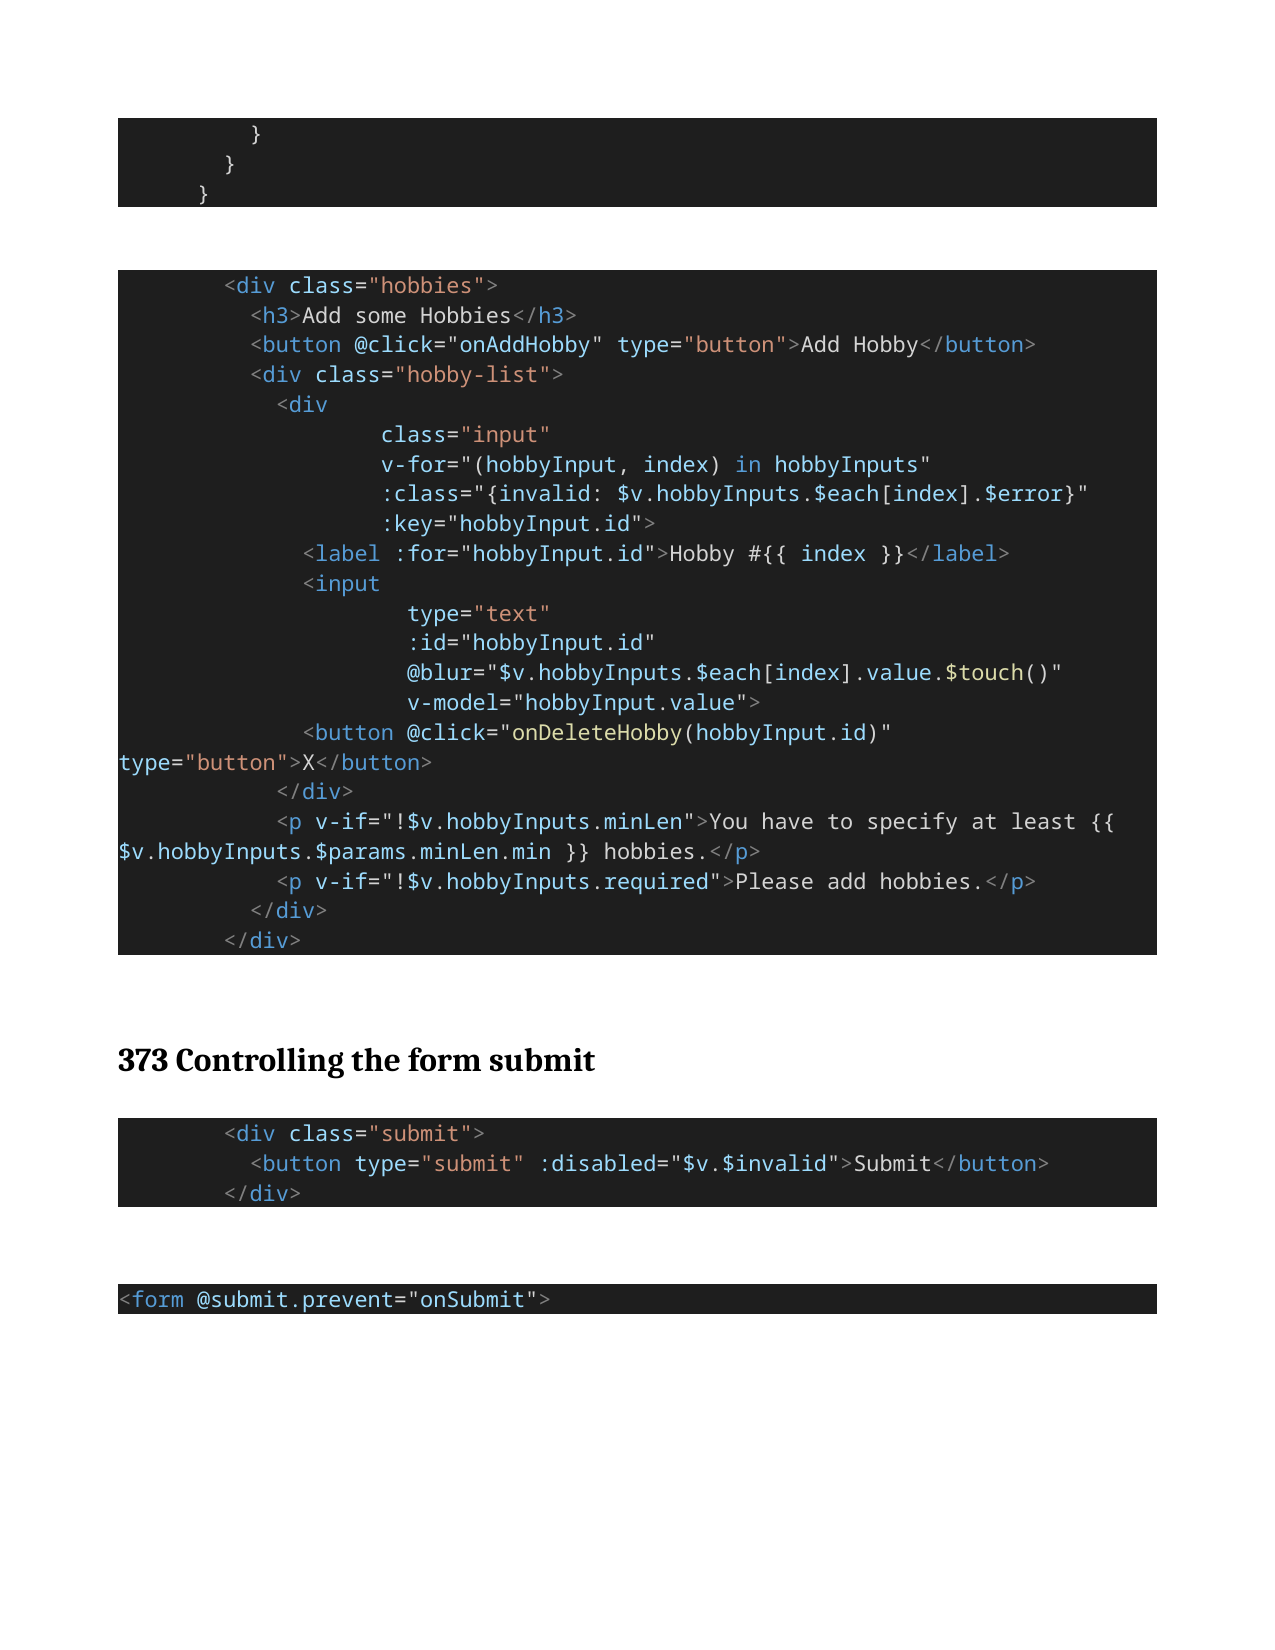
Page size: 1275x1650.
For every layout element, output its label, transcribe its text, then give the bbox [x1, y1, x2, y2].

text :key="hobbyInput.id"> [118, 508, 1157, 538]
text <button @click="onAddHobby" type="button">Add Hobby</button> [118, 329, 1157, 359]
text <div class="submit"> [118, 1118, 1157, 1148]
text class="input" [118, 419, 1157, 448]
text <button type="submit" :disabled="$v.$invalid">Submit</button> [118, 1148, 1157, 1177]
text <h3>Add some Hobbies</h3> [118, 299, 1157, 329]
text v-model="hobbyInput.value"> [118, 687, 1157, 717]
text </div> [118, 925, 1157, 955]
text v-for="(hobbyInput, index) in hobbyInputs" [118, 448, 1157, 478]
text </div> [118, 895, 1157, 925]
text <div class="hobbies"> [118, 270, 1157, 299]
text 373 Controlling the form submit [118, 1041, 1157, 1079]
text <p v-if="!$v.hobbyInputs.minLen">You have to specify at least {{ $v.hobbyInputs.$params.minLen.min }} hobbies.</p> [118, 806, 1157, 866]
text :class="{invalid: $v.hobbyInputs.$each[index].$error}" [118, 478, 1157, 508]
text <div class="hobby-list"> [118, 359, 1157, 389]
text @blur="$v.hobbyInputs.$each[index].value.$touch()" [118, 657, 1157, 687]
text <div [118, 389, 1157, 419]
text <p v-if="!$v.hobbyInputs.required">Please add hobbies.</p> [118, 866, 1157, 895]
text </div> [118, 1177, 1157, 1207]
text :id="hobbyInput.id" [118, 627, 1157, 657]
text </div> [118, 776, 1157, 806]
text type="text" [118, 597, 1157, 627]
text <label :for="hobbyInput.id">Hobby #{{ index }}</label> [118, 538, 1157, 568]
text } [118, 148, 1157, 178]
text } [118, 178, 1157, 207]
text <button @click="onDeleteHobby(hobbyInput.id)" type="button">X</button> [118, 717, 1157, 776]
text <input [118, 568, 1157, 597]
text <form @submit.prevent="onSubmit"> [118, 1284, 1157, 1314]
text } [118, 118, 1157, 148]
